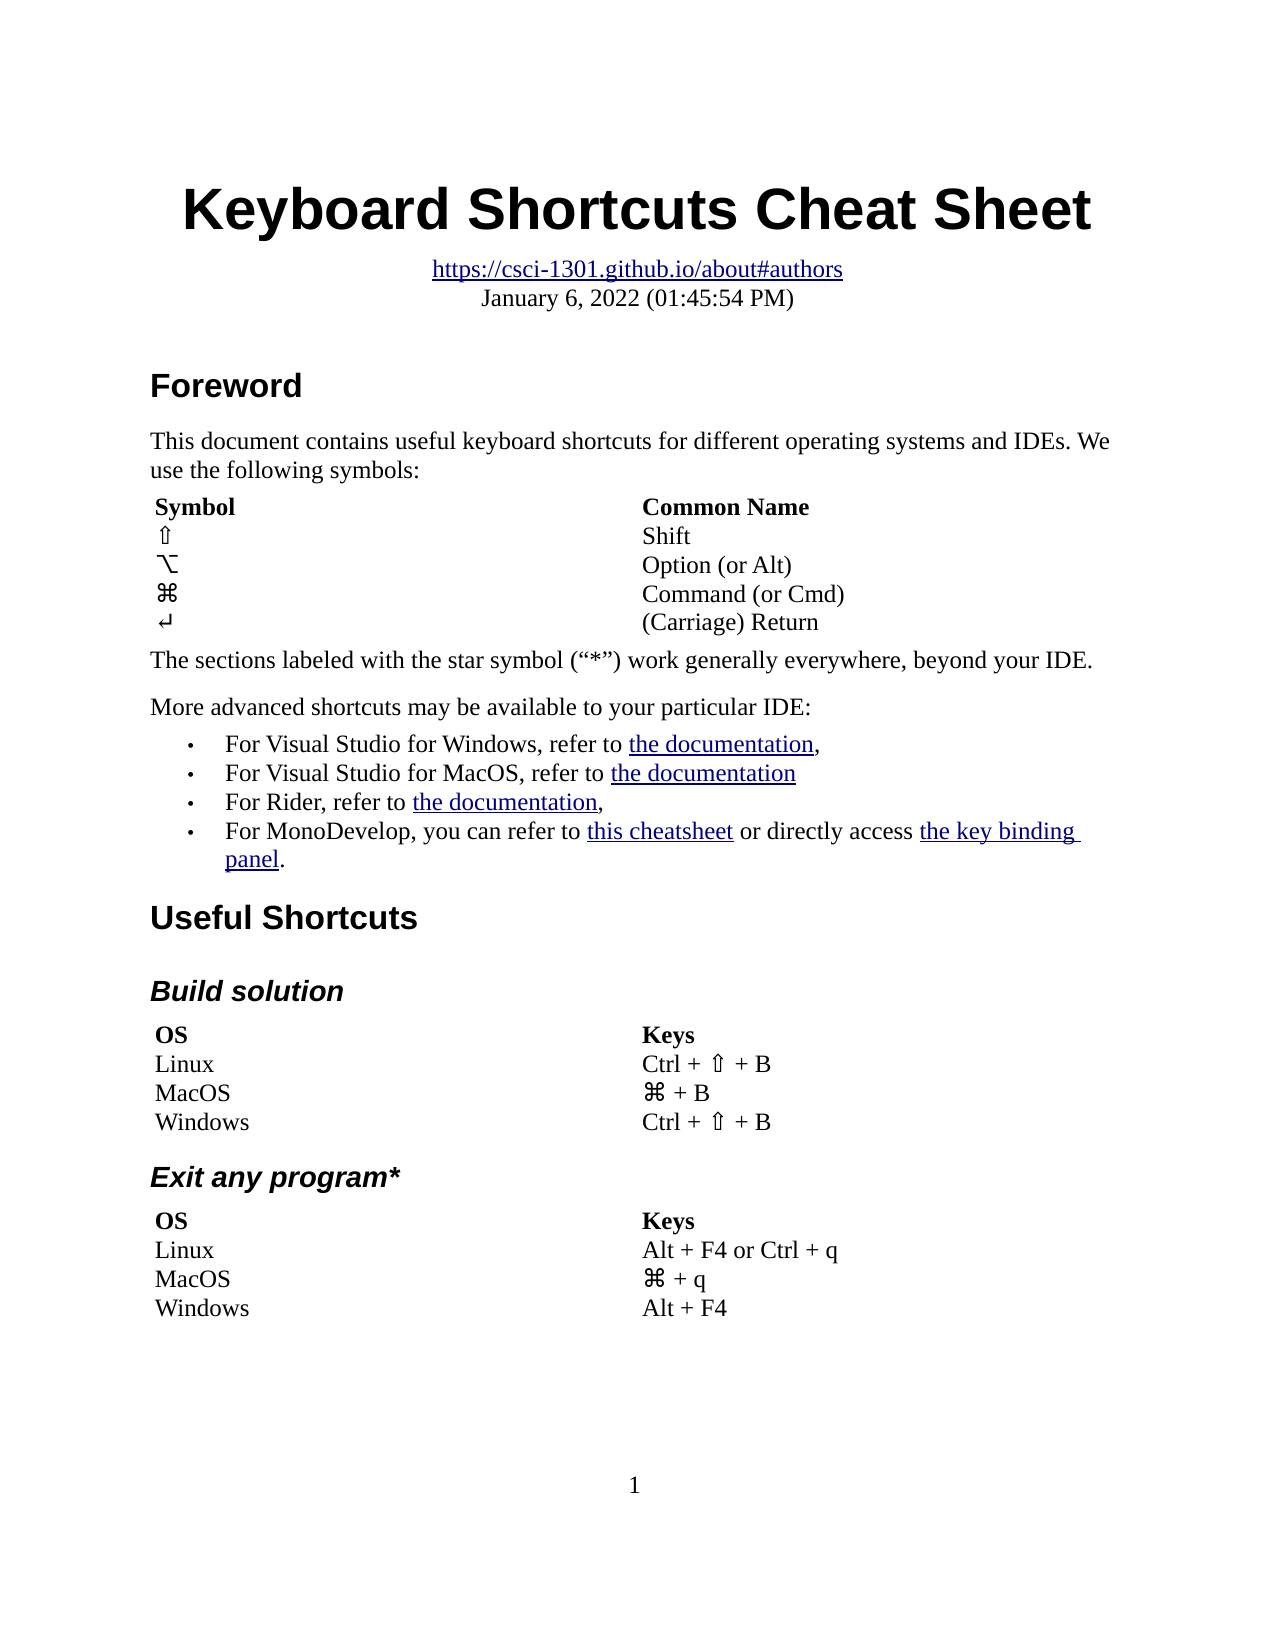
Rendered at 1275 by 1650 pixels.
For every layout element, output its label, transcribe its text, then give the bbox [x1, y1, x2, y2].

table_cell Shift [638, 521, 1125, 550]
table_cell Linux [150, 1049, 637, 1078]
table_cell Command (or Cmd) [638, 579, 1125, 607]
table_cell Option (or Alt) [638, 550, 1125, 579]
table_cell MacOS [150, 1264, 637, 1293]
table_cell Ctrl + ⇧ + B [638, 1107, 1125, 1135]
table_cell Linux [150, 1235, 637, 1264]
table_cell Windows [150, 1107, 637, 1135]
text January 6, 2022 (01:45:54 PM) [150, 283, 1125, 312]
table_header OS [150, 1020, 637, 1049]
text This document contains useful keyboard shortcuts for different operating systems and IDEs. We use the following symbols: [150, 426, 1125, 483]
table_header Keys [638, 1206, 1125, 1235]
table_cell ↵ [150, 608, 637, 636]
list For Rider, refer to the documentation, [187, 787, 1125, 816]
table_cell (Carriage) Return [638, 608, 1125, 636]
subtitle Foreword [150, 366, 1125, 404]
table_cell ⇧ [150, 521, 637, 550]
table_cell ⌘ [150, 579, 637, 607]
text More advanced shortcuts may be available to your particular IDE: [150, 692, 1125, 721]
table_cell MacOS [150, 1078, 637, 1107]
subtitle Exit any program* [150, 1160, 1125, 1194]
table_header Common Name [638, 493, 1125, 521]
list For Visual Studio for Windows, refer to the documentation, [187, 729, 1125, 758]
table_header Keys [638, 1020, 1125, 1049]
table_cell Alt + F4 or Ctrl + q [638, 1235, 1125, 1264]
list For Visual Studio for MacOS, refer to the documentation [187, 758, 1125, 787]
text https://csci-1301.github.io/about#authors [150, 254, 1125, 283]
table_cell Windows [150, 1293, 637, 1321]
table_cell Alt + F4 [638, 1293, 1125, 1321]
list For MonoDevelop, you can refer to this cheatsheet or directly access the key binding panel. [187, 816, 1125, 873]
table_cell Ctrl + ⇧ + B [638, 1049, 1125, 1078]
table_cell ⌘ + B [638, 1078, 1125, 1107]
table_cell ⌥ [150, 550, 637, 579]
title Keyboard Shortcuts Cheat Sheet [150, 175, 1125, 242]
table_header OS [150, 1206, 637, 1235]
subtitle Build solution [150, 974, 1125, 1008]
table_cell ⌘ + q [638, 1264, 1125, 1293]
text The sections labeled with the star symbol (“*”) work generally everywhere, beyond your IDE. [150, 645, 1125, 674]
table_header Symbol [150, 493, 637, 521]
subtitle Useful Shortcuts [150, 898, 1125, 937]
